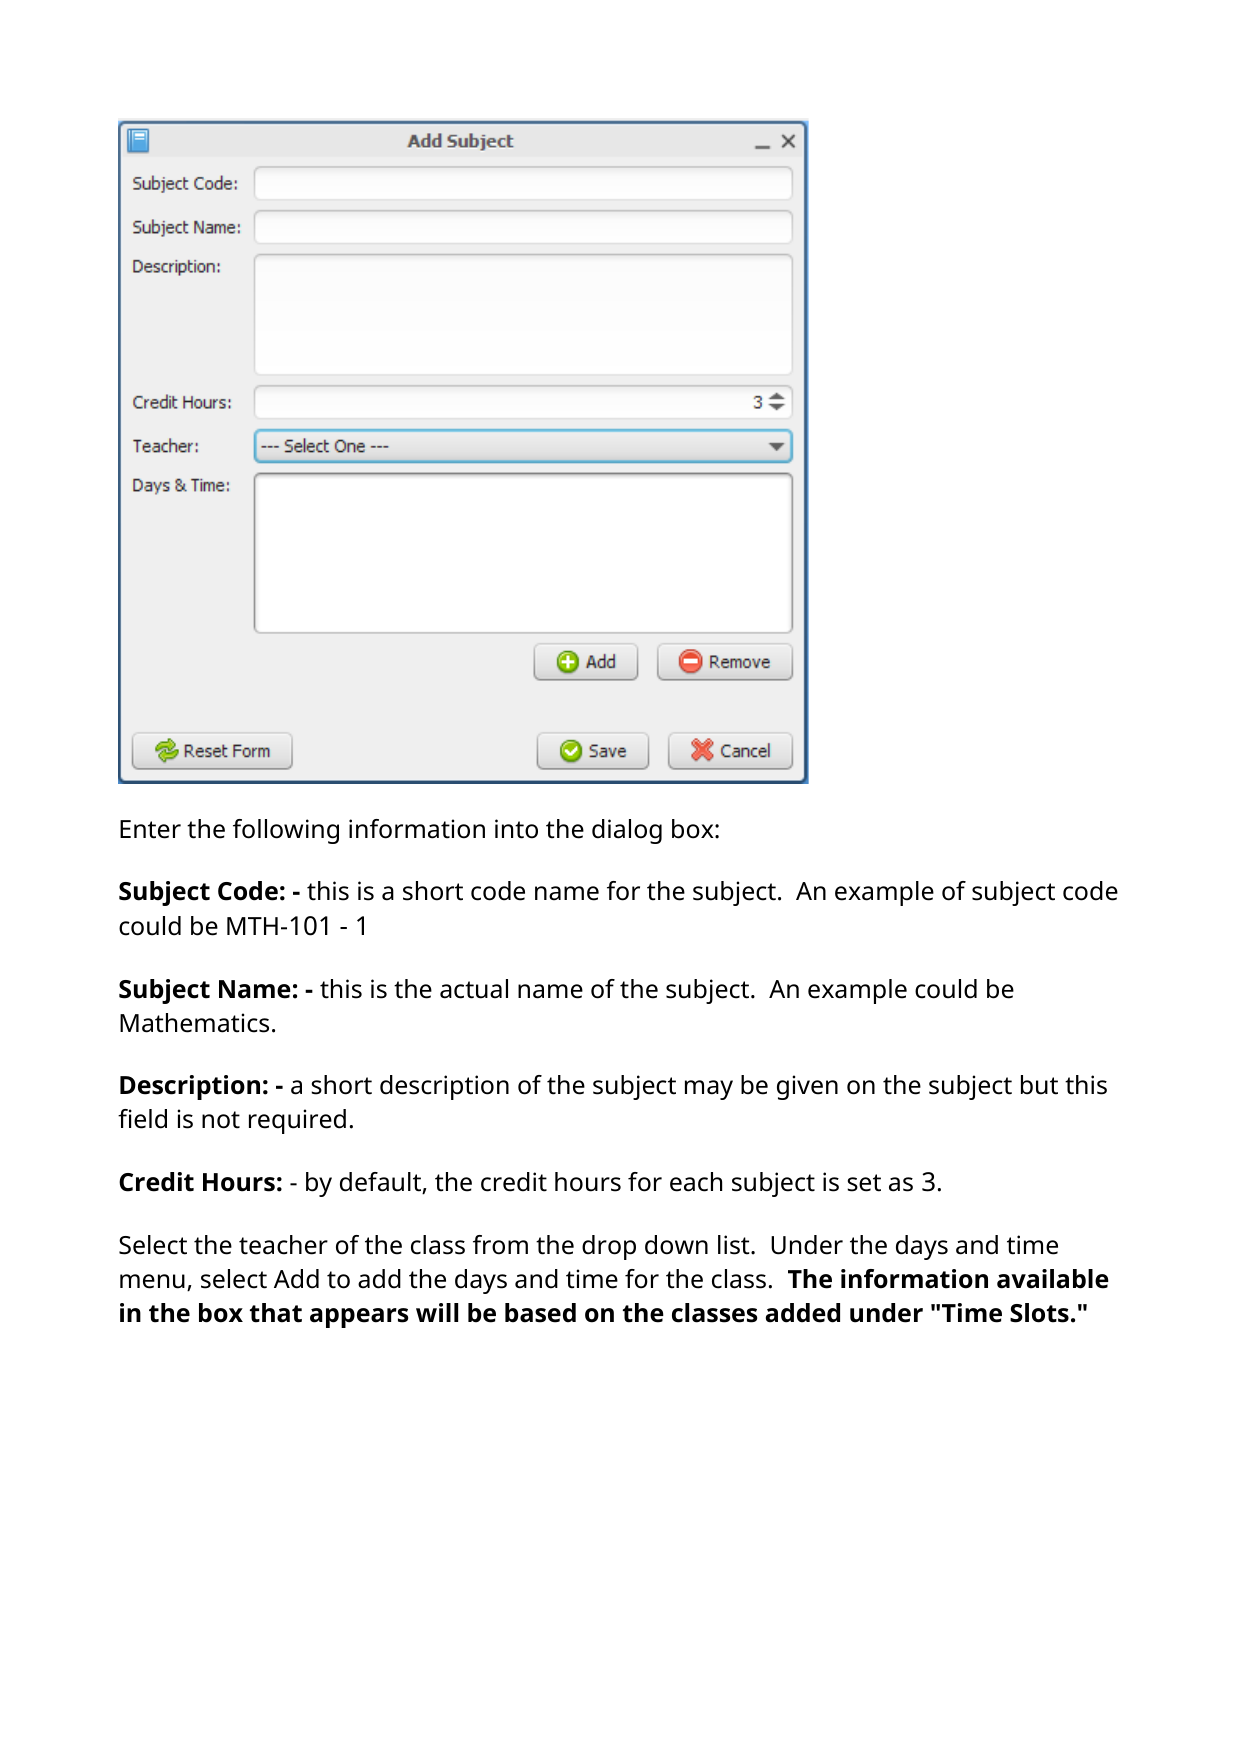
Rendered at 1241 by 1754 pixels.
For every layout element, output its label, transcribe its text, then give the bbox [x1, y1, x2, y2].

text Enter the following information into the dialog box: [118, 812, 1122, 846]
text Description: - a short description of the subject may be given on the subject but this field is not required. [118, 1068, 1122, 1136]
text Subject Name: - this is the actual name of the subject. An example could be Mathematics. [118, 971, 1122, 1039]
text Subject Code: - this is a short code name for the subject. An example of subject code could be MTH-101 - 1 [118, 874, 1122, 943]
text Credit Hours: - by default, the credit hours for each subject is set as 3. [118, 1164, 1122, 1199]
text Select the teacher of the class from the drop down list. Under the days and time menu, select Add to add the days and time for the class. The information available in the box that appears will be based on the classes added under "Time Slots." [118, 1227, 1122, 1329]
